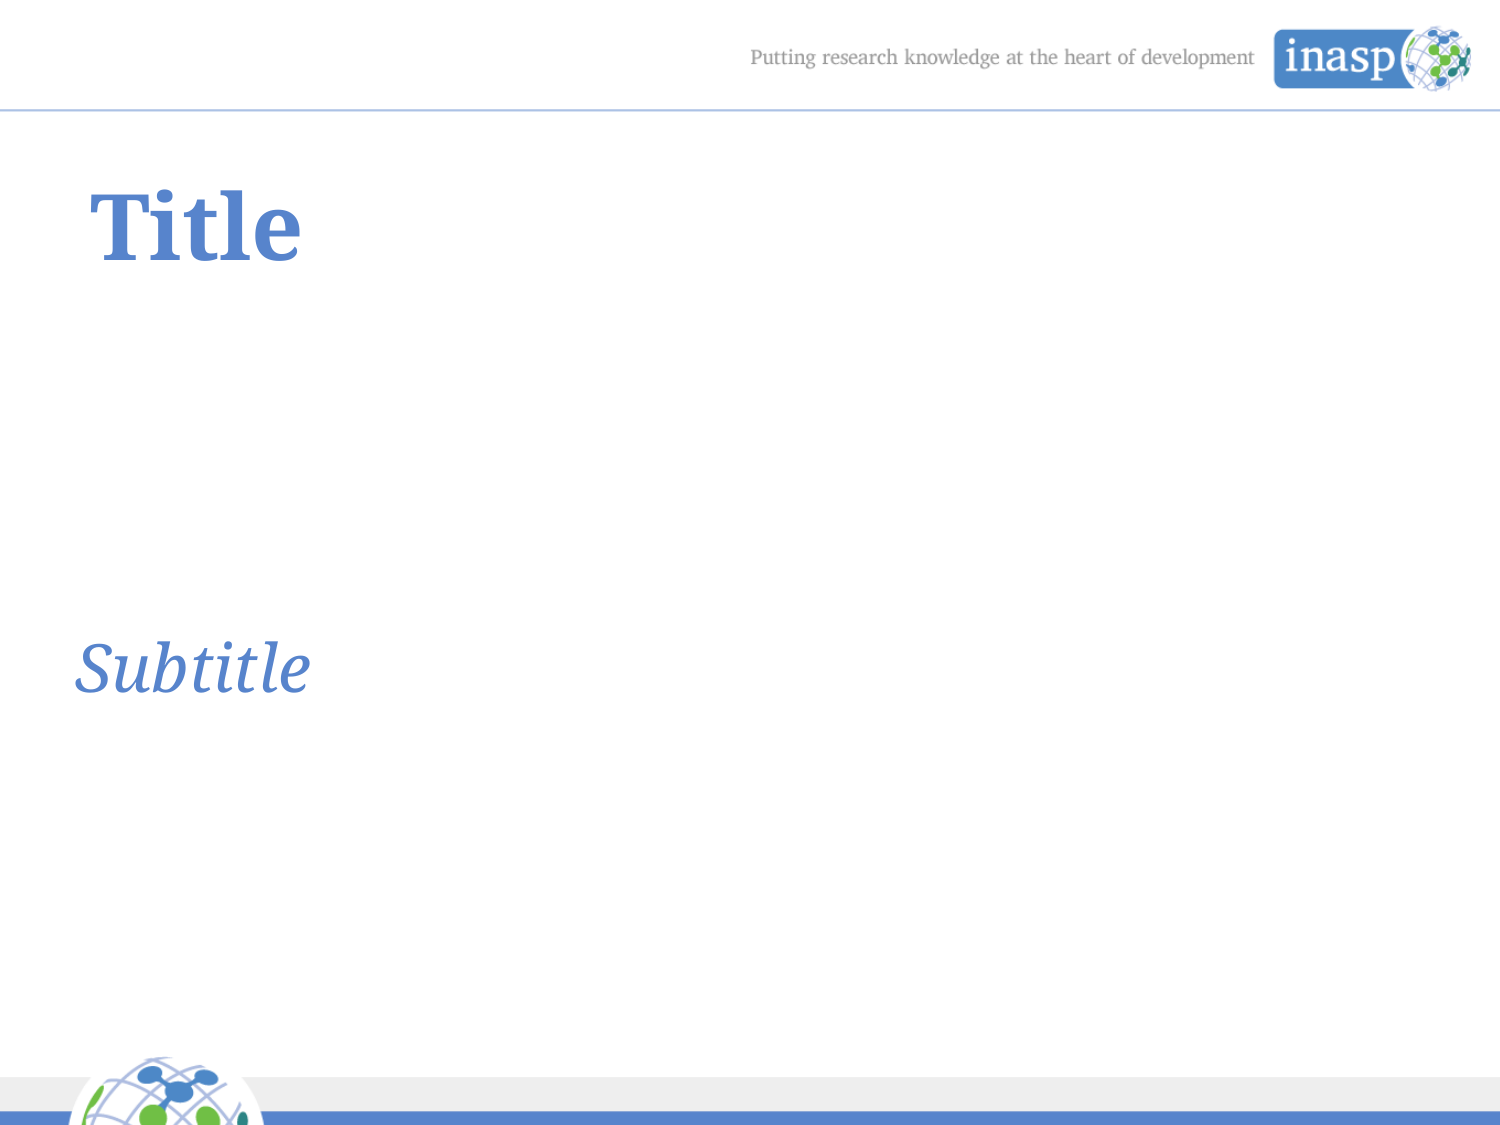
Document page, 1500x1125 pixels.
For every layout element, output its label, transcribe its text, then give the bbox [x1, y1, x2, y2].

picture [0, 0, 1500, 1125]
title Title [75, 129, 1426, 318]
subtitle Subtitle [75, 628, 1426, 705]
